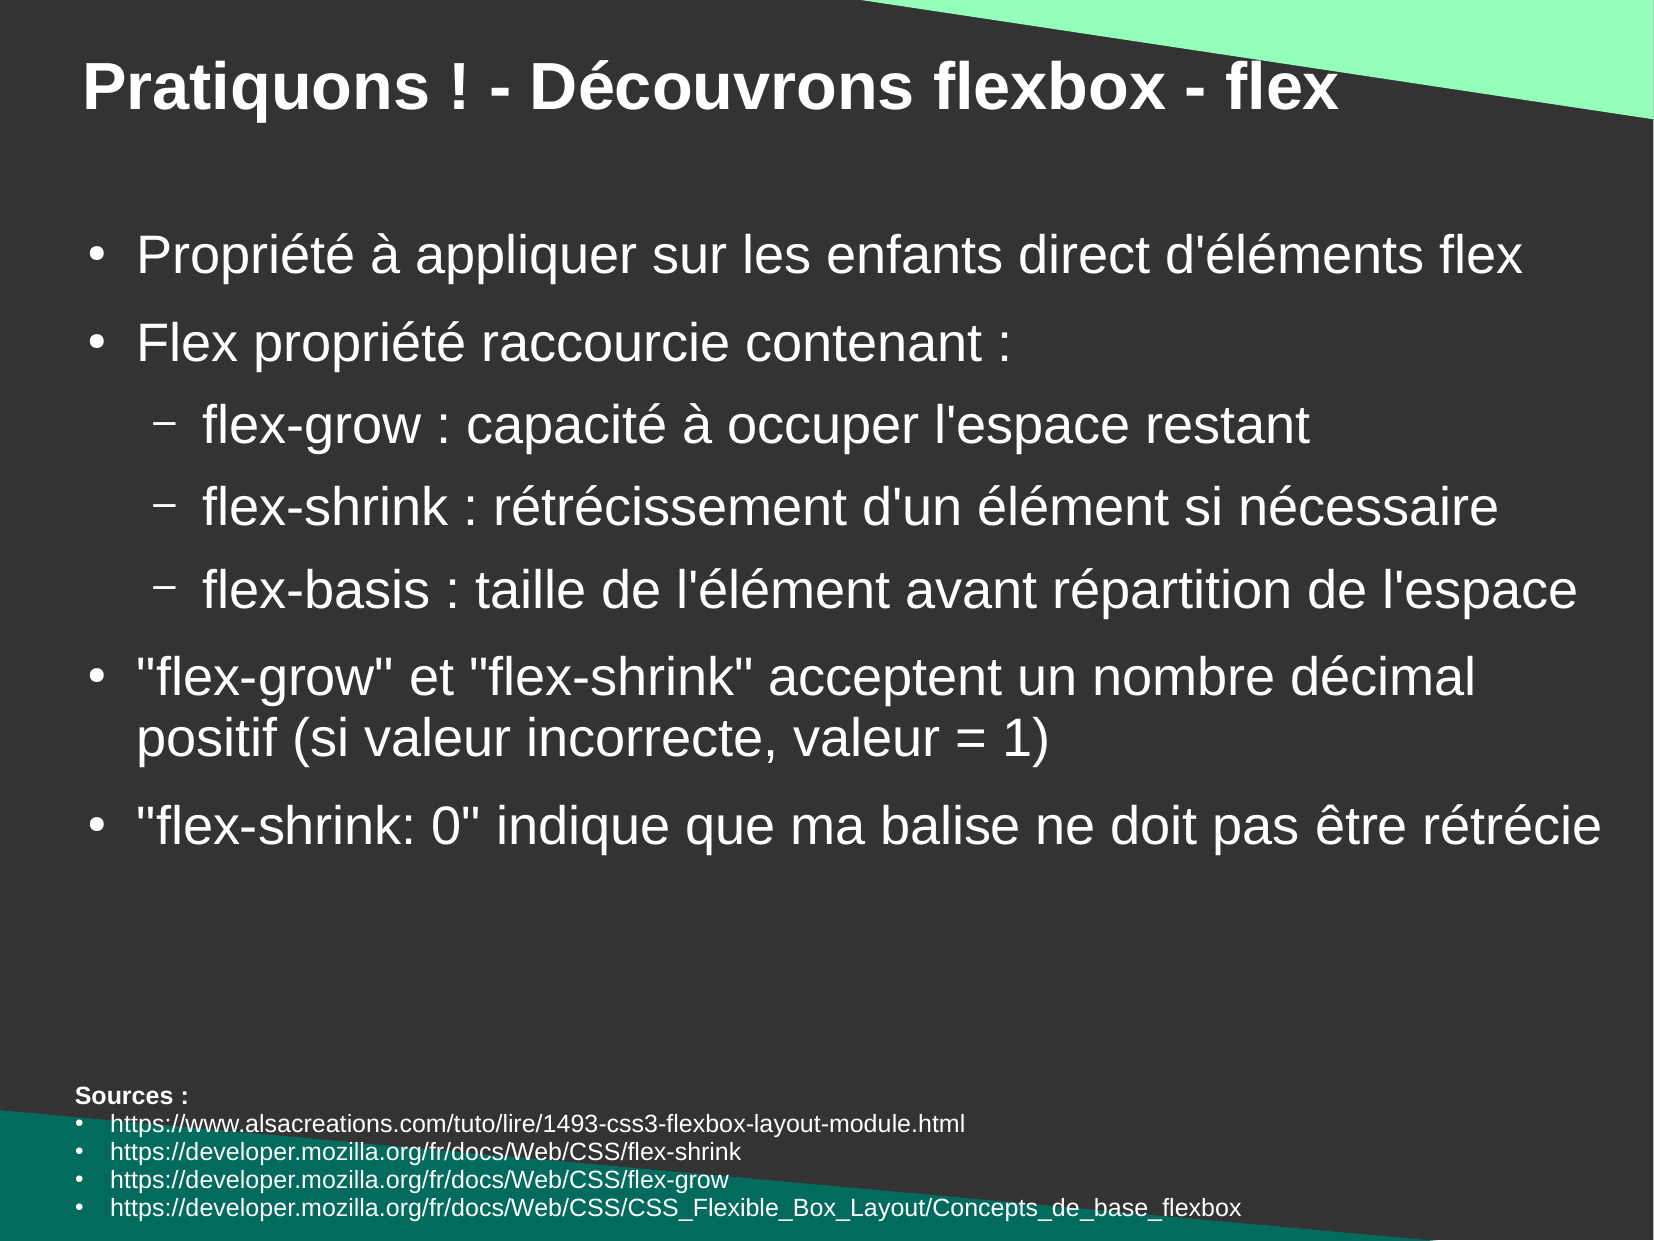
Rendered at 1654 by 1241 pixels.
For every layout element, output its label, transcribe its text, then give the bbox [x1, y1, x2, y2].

text_box [860, 0, 1654, 120]
list Propriété à appliquer sur les enfants direct d'éléments flex Flex propriété raccourcie contenant : flex-grow : capacité à occuper l'espace restant flex-shrink : rétrécissement d'un élément si nécessaire flex-basis : taille de l'élément avant répartition de l'espace "flex-grow" et "flex-shrink" acceptent un nombre décimal positif (si valeur incorrecte, valeur = 1) "flex-shrink: 0" indique que ma balise ne doit pas être rétrécie [70, 224, 1619, 945]
text_box Sources : https://www.alsacreations.com/tuto/lire/1493-css3-flexbox-layout-module.html https://developer.mozilla.org/fr/docs/Web/CSS/flex-shrink https://developer.mozilla.org/fr/docs/Web/CSS/flex-grow https://developer.mozilla.org/fr/docs/Web/CSS/CSS_Flexible_Box_Layout/Concepts_de_base_flexbox [60, 1074, 1546, 1241]
title Pratiquons ! - Découvrons flexbox - flex [82, 49, 1630, 142]
